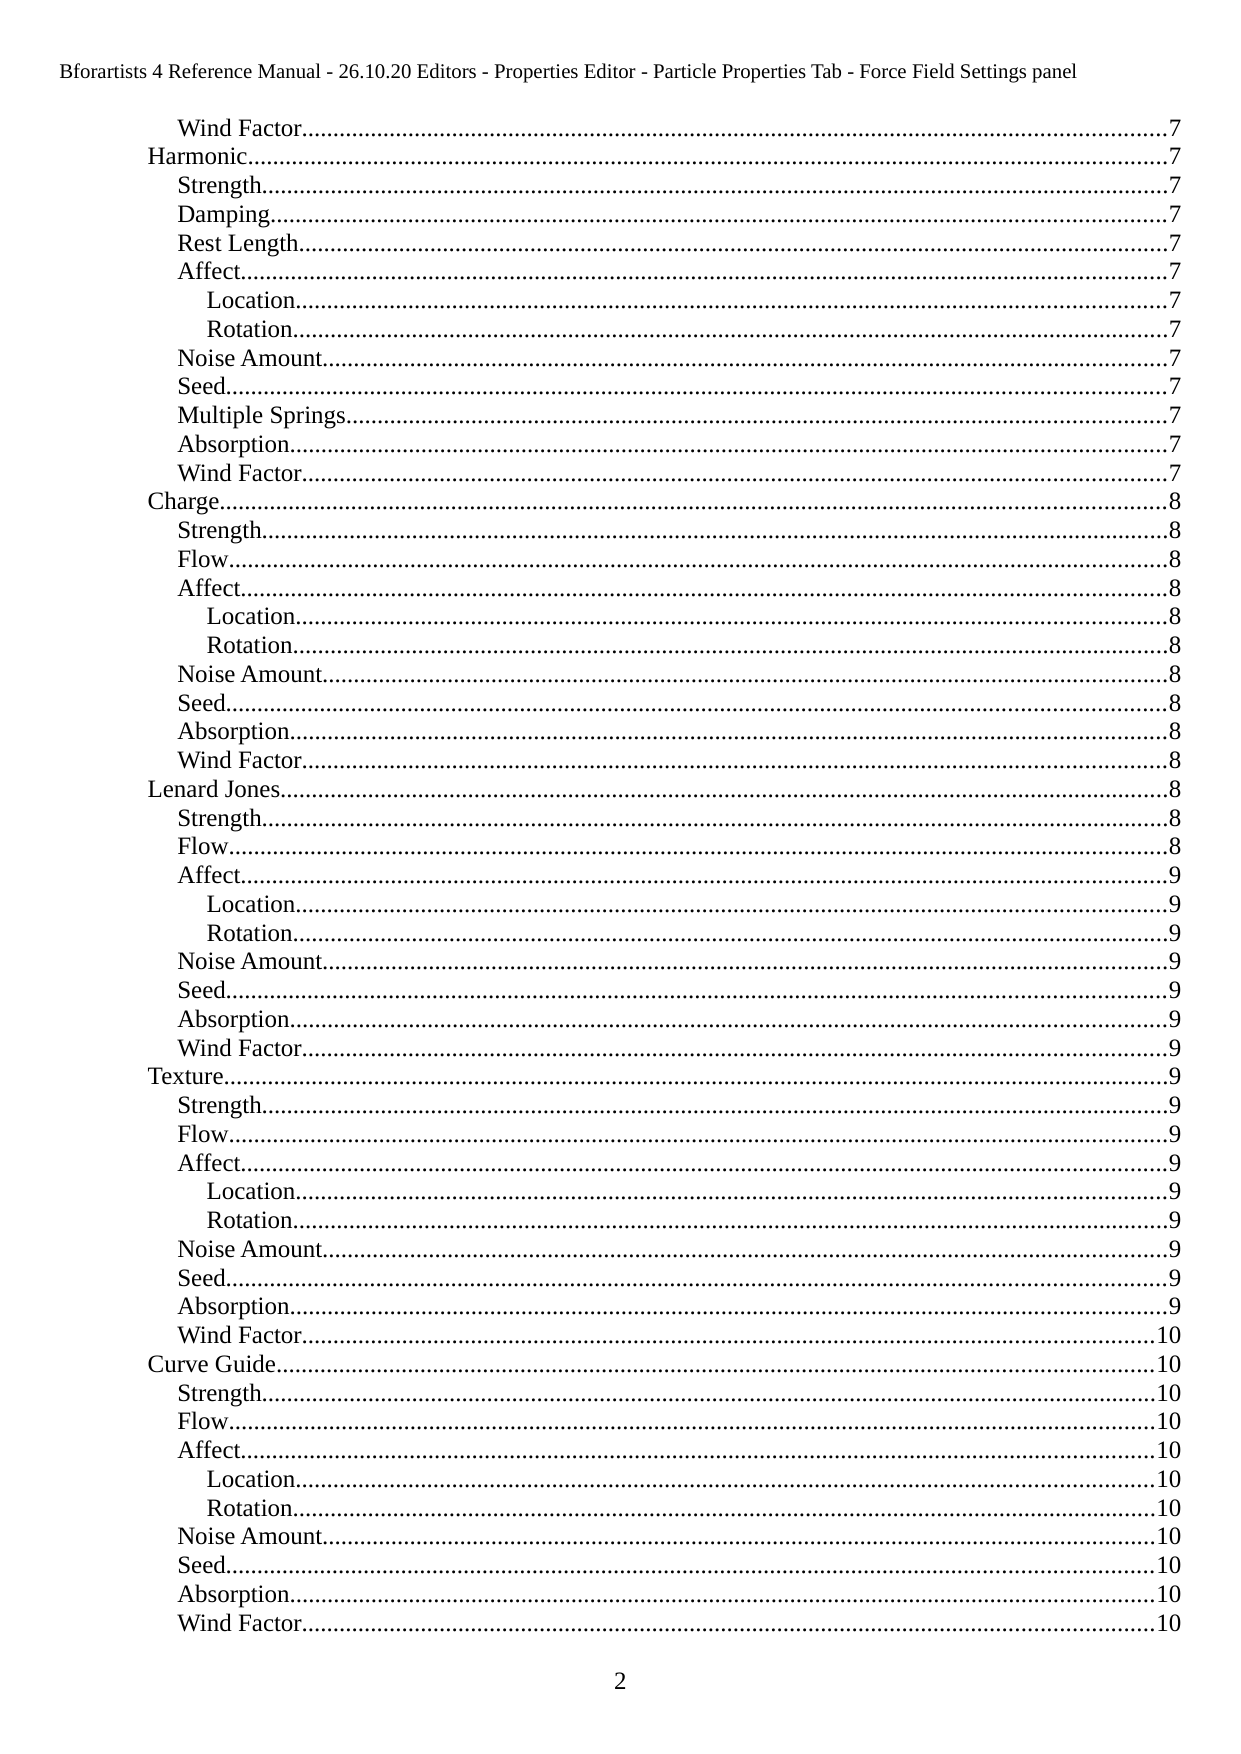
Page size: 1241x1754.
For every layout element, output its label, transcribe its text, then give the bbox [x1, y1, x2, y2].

text Lenard Jones 8 [147, 774, 1181, 803]
text Wind Factor 10 [177, 1608, 1181, 1636]
text Location 9 [206, 1176, 1181, 1205]
text Noise Amount 9 [177, 1234, 1181, 1263]
text Strength 7 [177, 170, 1181, 199]
text Absorption 8 [177, 716, 1181, 745]
text Rotation 9 [206, 918, 1181, 946]
text Wind Factor 9 [177, 1033, 1181, 1061]
text Absorption 7 [177, 429, 1181, 458]
text Curve Guide 10 [147, 1349, 1181, 1378]
text Strength 8 [177, 803, 1181, 831]
text Affect 10 [177, 1435, 1181, 1464]
text Strength 10 [177, 1378, 1181, 1406]
text Rotation 7 [206, 314, 1181, 343]
text Wind Factor 7 [177, 458, 1181, 486]
text Absorption 9 [177, 1004, 1181, 1033]
text Affect 9 [177, 1148, 1181, 1176]
text Texture 9 [147, 1061, 1181, 1090]
text Damping 7 [177, 199, 1181, 228]
text Rotation 9 [206, 1205, 1181, 1234]
text Strength 8 [177, 515, 1181, 544]
text Absorption 9 [177, 1291, 1181, 1320]
text Wind Factor 8 [177, 745, 1181, 774]
text Seed 10 [177, 1550, 1181, 1579]
text Charge 8 [147, 486, 1181, 515]
text Affect 9 [177, 860, 1181, 889]
text Rest Length 7 [177, 228, 1181, 256]
text Location 7 [206, 285, 1181, 314]
text Affect 7 [177, 256, 1181, 285]
text Location 10 [206, 1464, 1181, 1493]
text Flow 8 [177, 831, 1181, 860]
text Affect 8 [177, 573, 1181, 601]
text Strength 9 [177, 1090, 1181, 1119]
text Seed 8 [177, 688, 1181, 716]
text Noise Amount 7 [177, 343, 1181, 371]
text Rotation 8 [206, 630, 1181, 659]
text Wind Factor 10 [177, 1320, 1181, 1349]
text Noise Amount 9 [177, 946, 1181, 975]
text Location 8 [206, 601, 1181, 630]
text Flow 10 [177, 1406, 1181, 1435]
text Harmonic 7 [147, 141, 1181, 170]
text Seed 7 [177, 371, 1181, 400]
text Rotation 10 [206, 1493, 1181, 1521]
text Noise Amount 10 [177, 1521, 1181, 1550]
text Flow 9 [177, 1119, 1181, 1148]
text Flow 8 [177, 544, 1181, 573]
text Seed 9 [177, 975, 1181, 1004]
text Location 9 [206, 889, 1181, 918]
text Seed 9 [177, 1263, 1181, 1291]
text Multiple Springs 7 [177, 400, 1181, 429]
text Absorption 10 [177, 1579, 1181, 1608]
text Wind Factor 7 [177, 113, 1181, 141]
text Noise Amount 8 [177, 659, 1181, 688]
